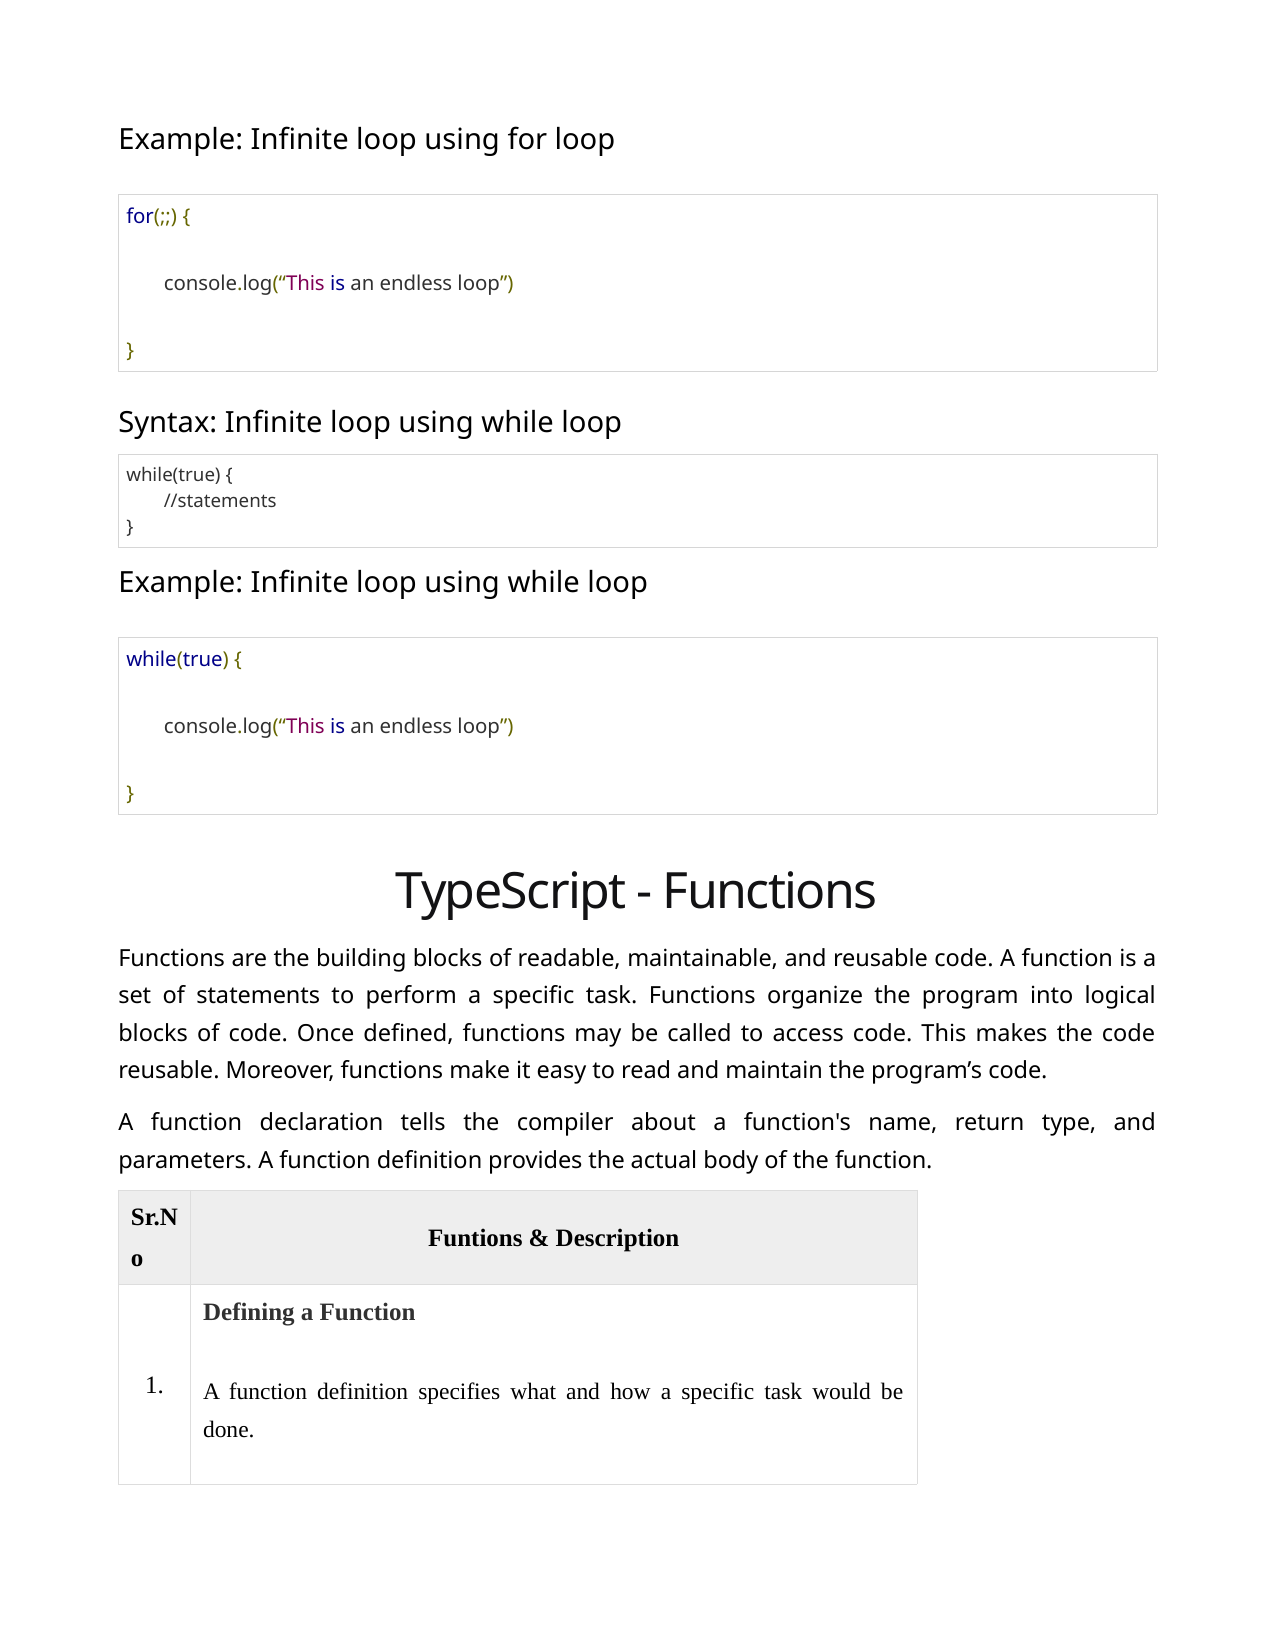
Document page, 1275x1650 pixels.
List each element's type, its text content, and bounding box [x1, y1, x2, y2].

text A function declaration tells the compiler about a function's name, return type, and parameters. A function definition provides the actual body of the function. [118, 1100, 1157, 1175]
text while(true) { [119, 638, 1157, 673]
subtitle TypeScript - Functions [118, 855, 1157, 923]
text for(;;) { [119, 195, 1157, 229]
subtitle Syntax: Infinite loop using while loop [118, 401, 1157, 441]
table_cell 1. [119, 1285, 190, 1484]
table_cell Defining a Function A function definition specifies what and how a specific task would be done. [191, 1285, 917, 1484]
text } [119, 328, 1157, 371]
subtitle Example: Infinite loop using while loop [118, 561, 1157, 601]
subtitle Example: Infinite loop using for loop [118, 118, 1157, 158]
text } [119, 505, 1157, 547]
text console.log(“This is an endless loop”) [119, 704, 1157, 740]
text } [119, 771, 1157, 814]
table_header Funtions & Description [191, 1191, 917, 1284]
text //statements [119, 479, 1157, 505]
table_header Sr.No [119, 1191, 190, 1284]
text console.log(“This is an endless loop”) [119, 261, 1157, 296]
text Functions are the building blocks of readable, maintainable, and reusable code. A function is a set of statements to perform a specific task. Functions organize the program into logical blocks of code. Once defined, functions may be called to access code. This makes the code reusable. Moreover, functions make it easy to read and maintain the program’s code. [118, 936, 1157, 1086]
text while(true) { [119, 455, 1157, 479]
